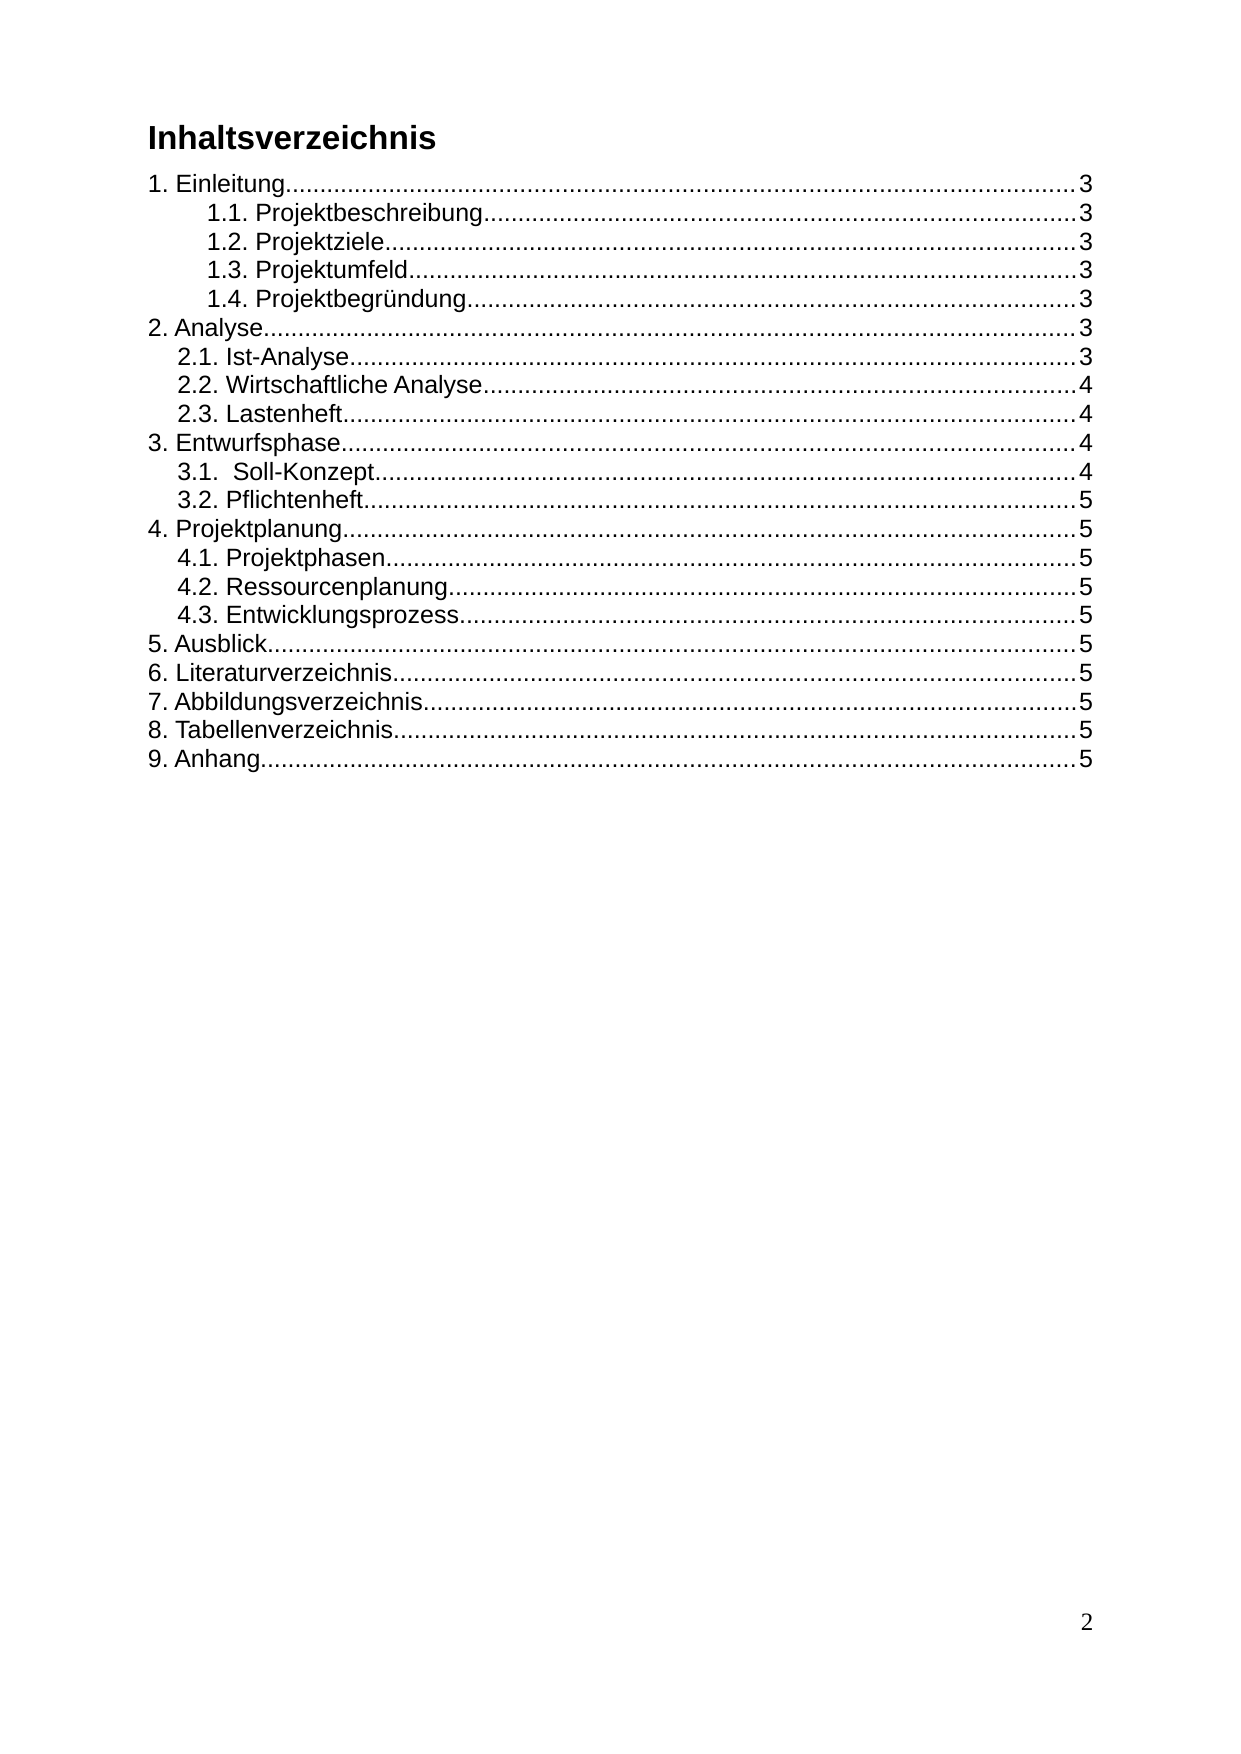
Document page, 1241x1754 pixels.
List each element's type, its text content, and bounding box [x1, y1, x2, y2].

text 8. Tabellenverzeichnis 5 [148, 715, 1093, 744]
text 2.1. Ist-Analyse 3 [177, 342, 1093, 370]
text 7. Abbildungsverzeichnis 5 [148, 687, 1093, 715]
text 1.3. Projektumfeld 3 [207, 255, 1093, 284]
text 1.4. Projektbegründung 3 [207, 284, 1093, 313]
subtitle Inhaltsverzeichnis [148, 118, 1093, 157]
text 6. Literaturverzeichnis 5 [148, 658, 1093, 687]
text 3.1. Soll-Konzept 4 [177, 457, 1093, 485]
text 9. Anhang 5 [148, 744, 1093, 773]
text 2.2. Wirtschaftliche Analyse 4 [177, 370, 1093, 399]
text 4.3. Entwicklungsprozess 5 [177, 600, 1093, 629]
text 1.2. Projektziele 3 [207, 227, 1093, 255]
text 2. Analyse 3 [148, 313, 1093, 342]
text 4.1. Projektphasen 5 [177, 543, 1093, 572]
text 3.2. Pflichtenheft 5 [177, 485, 1093, 514]
text 1.1. Projektbeschreibung 3 [207, 198, 1093, 227]
text 2.3. Lastenheft 4 [177, 399, 1093, 428]
text 4. Projektplanung 5 [148, 514, 1093, 543]
text 3. Entwurfsphase 4 [148, 428, 1093, 457]
text 1. Einleitung 3 [148, 169, 1093, 198]
text 4.2. Ressourcenplanung 5 [177, 572, 1093, 600]
text 5. Ausblick 5 [148, 629, 1093, 658]
